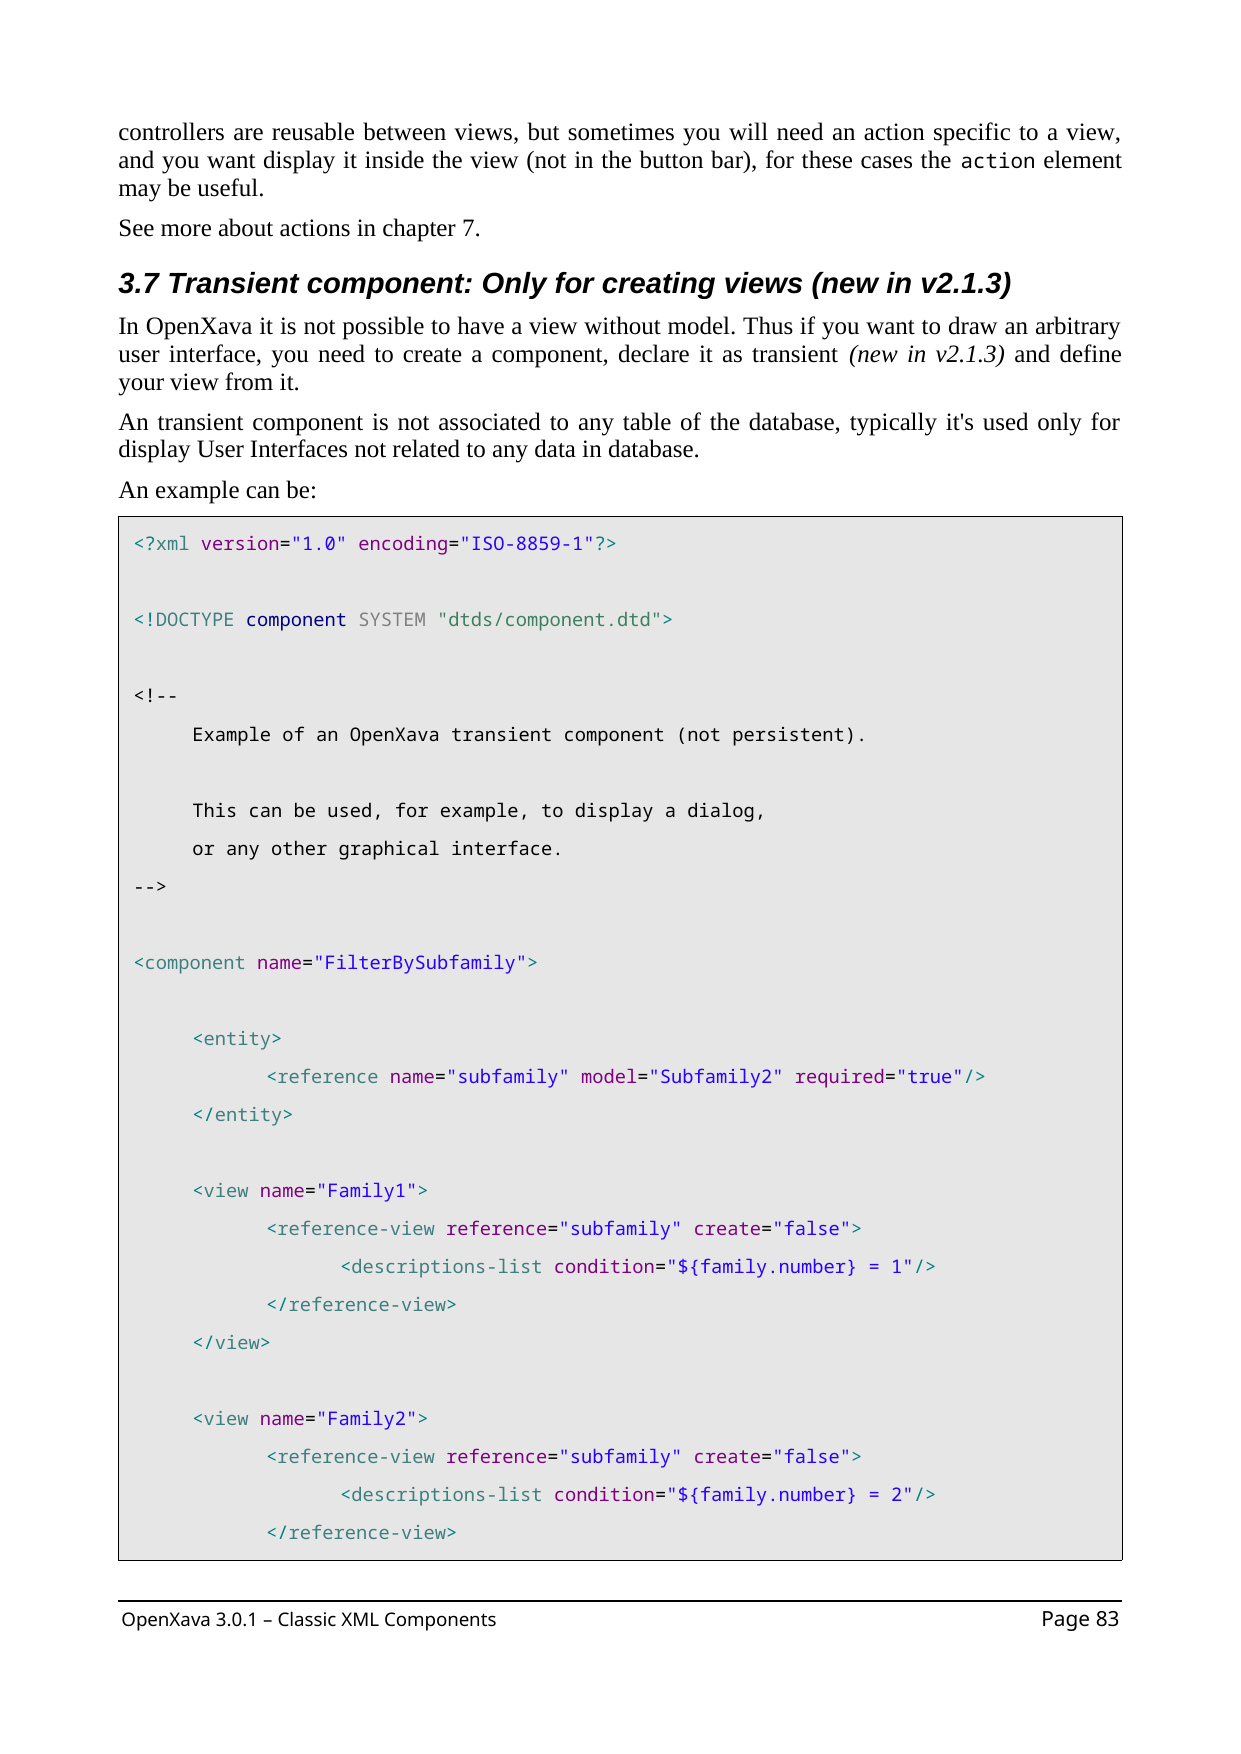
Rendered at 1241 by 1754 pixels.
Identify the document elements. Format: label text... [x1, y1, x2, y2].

text Example of an OpenXava transient component (not persistent). [119, 706, 1122, 744]
text </entity> [119, 1086, 1122, 1124]
text An example can be: [118, 476, 1122, 503]
text <reference-view reference="subfamily" create="false"> [119, 1428, 1122, 1466]
text </view> [119, 1314, 1122, 1352]
text <view name="Family1"> [119, 1162, 1122, 1200]
text <entity> [119, 1010, 1122, 1048]
text <reference name="subfamily" model="Subfamily2" required="true"/> [119, 1048, 1122, 1086]
text --> [119, 858, 1122, 896]
text <descriptions-list condition="${family.number} = 2"/> [119, 1466, 1122, 1504]
text In OpenXava it is not possible to have a view without model. Thus if you want to draw an arbitrary user interface, you need to create a component, declare it as transient (new in v2.1.3) and define your view from it. [118, 312, 1122, 395]
text <!DOCTYPE component SYSTEM "dtds/component.dtd"> [119, 592, 1122, 630]
text <component name="FilterBySubfamily"> [119, 934, 1122, 972]
text This can be used, for example, to display a dialog, [119, 782, 1122, 820]
text <descriptions-list condition="${family.number} = 1"/> [119, 1238, 1122, 1276]
text <?xml version="1.0" encoding="ISO-8859-1"?> [119, 517, 1122, 554]
text See more about actions in chapter 7. [118, 214, 1122, 242]
text <reference-view reference="subfamily" create="false"> [119, 1200, 1122, 1238]
text or any other graphical interface. [119, 820, 1122, 858]
text <view name="Family2"> [119, 1390, 1122, 1428]
text An transient component is not associated to any table of the database, typically it's used only for display User Interfaces not related to any data in database. [118, 408, 1122, 463]
text <!-- [119, 668, 1122, 706]
text </reference-view> [119, 1276, 1122, 1314]
text controllers are reusable between views, but sometimes you will need an action specific to a view, and you want display it inside the view (not in the button bar), for these cases the action element may be useful. [118, 118, 1122, 202]
text </reference-view> [119, 1504, 1122, 1560]
subtitle Transient component: Only for creating views (new in v2.1.3) [118, 267, 1122, 300]
